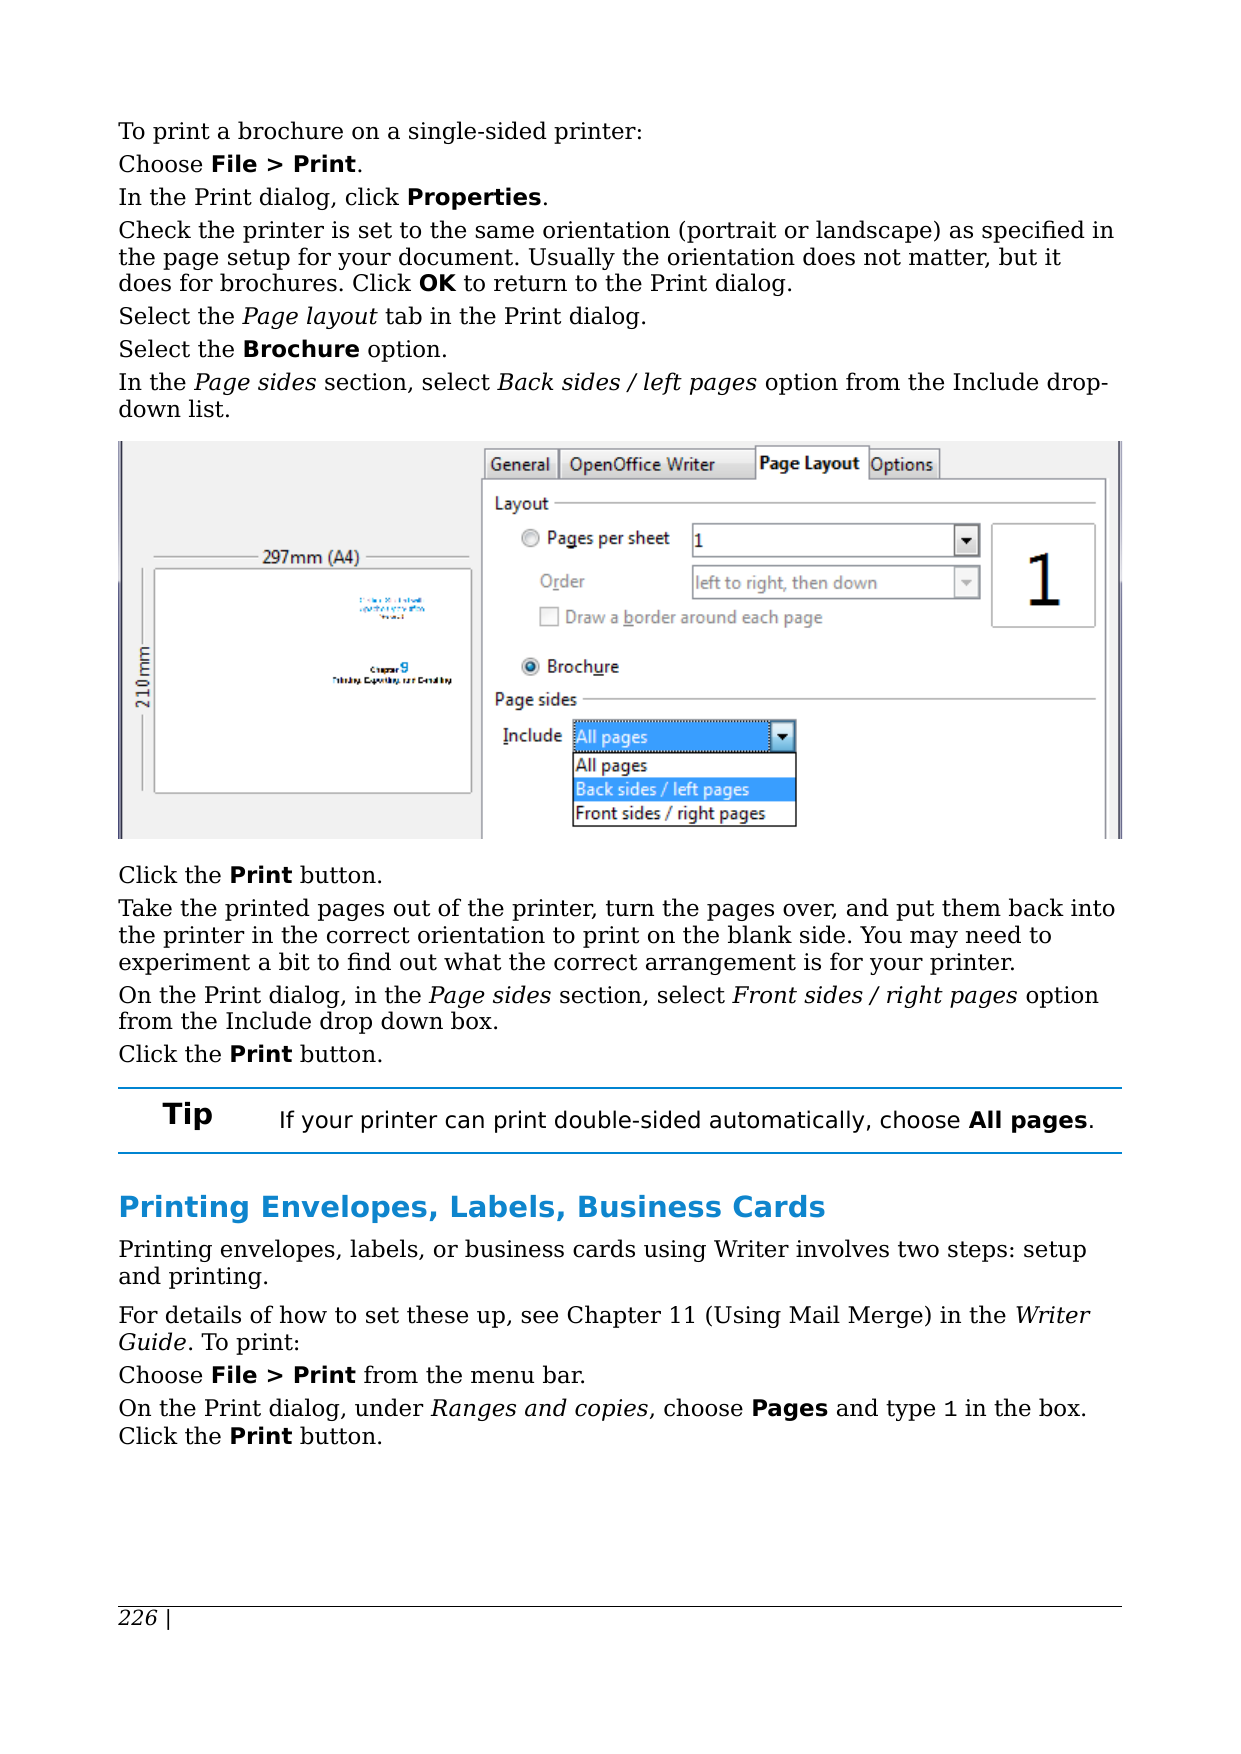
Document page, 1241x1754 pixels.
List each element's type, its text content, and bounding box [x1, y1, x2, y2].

text Click the Print button. [118, 1041, 1122, 1068]
text Check the printer is set to the same orientation (portrait or landscape) as specified in the page setup for your document. Usually the orientation does not matter, but it does for brochures. Click OK to return to the Print dialog. [118, 217, 1122, 297]
text Choose File > Print. [118, 151, 1122, 178]
text Choose File > Print from the menu bar. [118, 1362, 1122, 1389]
table_header If your printer can print double-sided automatically, choose All pages. [258, 1089, 1122, 1152]
text On the Print dialog, in the Page sides section, select Front sides / right pages option from the Include drop down box. [118, 982, 1122, 1035]
text Printing envelopes, labels, or business cards using Writer involves two steps: setup and printing. [118, 1237, 1122, 1290]
text Select the Page layout tab in the Print dialog. [118, 303, 1122, 330]
text In the Print dialog, click Properties. [118, 184, 1122, 211]
text In the Page sides section, select Back sides / left pages option from the Include drop-down list. [118, 369, 1122, 422]
picture [118, 441, 1123, 839]
text Take the printed pages out of the printer, turn the pages over, and put them back into the printer in the correct orientation to print on the blank side. You may need to experiment a bit to find out what the correct arrangement is for your printer. [118, 896, 1122, 976]
text Select the Brochure option. [118, 336, 1122, 363]
text Click the Print button. [118, 863, 1122, 889]
list For details of how to set these up, see Chapter 11 (Using Mail Merge) in the Writer Guide. To print: [118, 1302, 1122, 1356]
subtitle Printing Envelopes, Labels, Business Cards [118, 1190, 1122, 1224]
list To print a brochure on a single-sided printer: [118, 118, 1122, 145]
text On the Print dialog, under Ranges and copies, choose Pages and type 1 in the box. Click the Print button. [118, 1395, 1122, 1450]
table_header Tip [118, 1089, 257, 1152]
